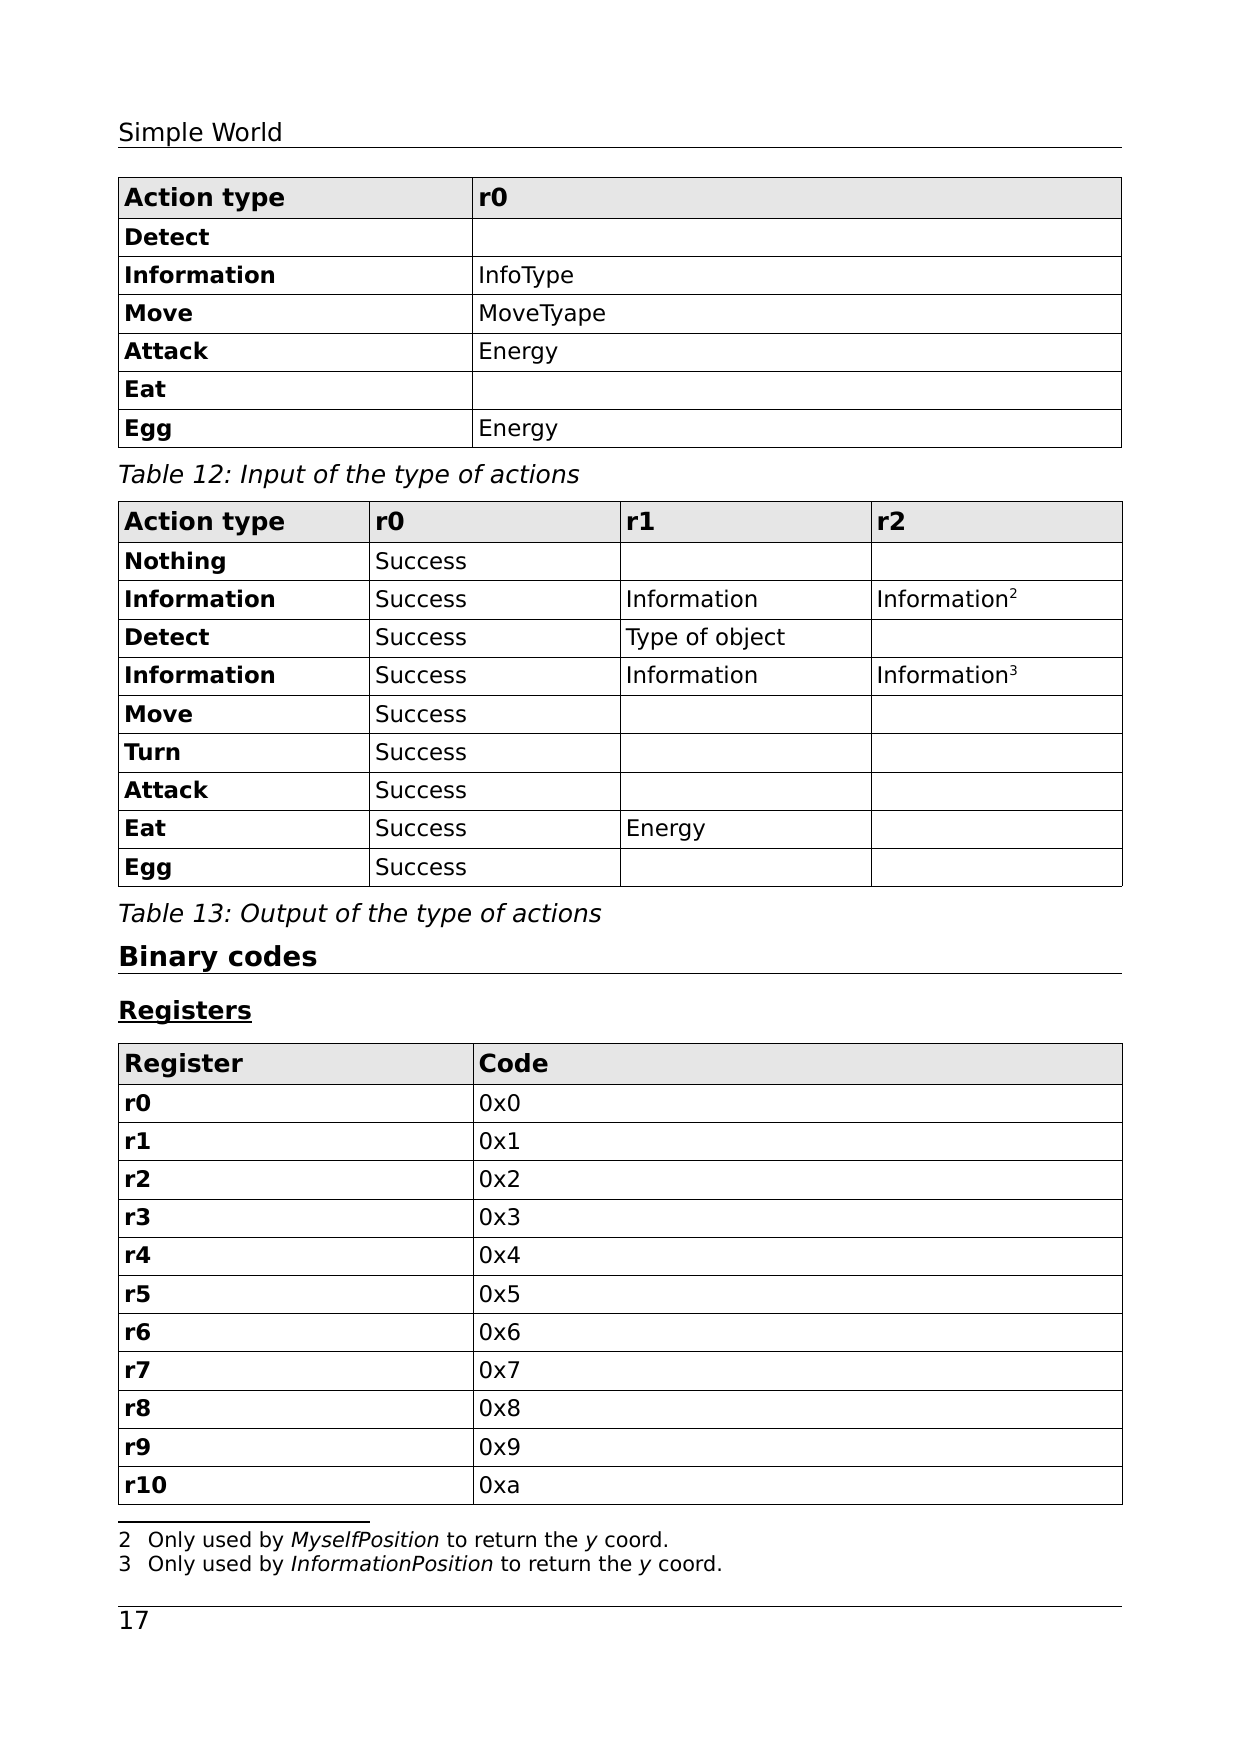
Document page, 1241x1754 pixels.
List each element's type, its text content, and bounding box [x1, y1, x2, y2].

table_cell Success [370, 581, 620, 619]
table_cell MoveTyape [473, 295, 1121, 332]
table_cell [872, 811, 1122, 848]
title Binary codes [118, 941, 1122, 973]
title Registers [118, 996, 1122, 1025]
text Table 13: Output of the type of actions [118, 899, 1122, 928]
table_cell [872, 849, 1122, 886]
table_cell r8 [119, 1391, 473, 1428]
table_cell Energy [621, 811, 871, 848]
table_cell 0xa [474, 1467, 1122, 1504]
table_cell 0x0 [474, 1085, 1122, 1122]
table_cell Success [370, 734, 620, 772]
table_cell r9 [119, 1429, 473, 1466]
table_cell Success [370, 849, 620, 886]
table_cell Energy [473, 410, 1121, 447]
table_cell 0x2 [474, 1161, 1122, 1198]
table_header Code [474, 1044, 1122, 1084]
table_cell Attack [119, 773, 369, 810]
table_cell Information [119, 658, 369, 695]
table_cell [872, 696, 1122, 733]
table_cell Information [621, 581, 871, 619]
table_cell Information [119, 581, 369, 619]
table_cell Information [872, 658, 1122, 695]
table_cell 0x9 [474, 1429, 1122, 1466]
table_cell r2 [119, 1161, 473, 1198]
table_cell 0x5 [474, 1276, 1122, 1313]
table_cell Success [370, 773, 620, 810]
table_cell [872, 773, 1122, 810]
table_cell Energy [473, 334, 1121, 371]
table_cell r4 [119, 1238, 473, 1275]
table_cell Egg [119, 849, 369, 886]
table_cell Success [370, 543, 620, 580]
table_cell Success [370, 658, 620, 695]
table_cell [621, 734, 871, 772]
table_cell Success [370, 696, 620, 733]
table_cell r6 [119, 1314, 473, 1351]
table_cell 0x3 [474, 1200, 1122, 1237]
table_cell r7 [119, 1352, 473, 1390]
table_cell [621, 849, 871, 886]
table_cell r10 [119, 1467, 473, 1504]
table_cell [872, 620, 1122, 657]
table_cell 0x4 [474, 1238, 1122, 1275]
table_header Action type [119, 502, 369, 542]
table_cell 0x6 [474, 1314, 1122, 1351]
table_cell Detect [119, 620, 369, 657]
table_cell Information [119, 257, 472, 294]
table_header Action type [119, 178, 472, 218]
table_cell r0 [119, 1085, 473, 1122]
table_cell Nothing [119, 543, 369, 580]
table_cell Attack [119, 334, 472, 371]
text Table 12: Input of the type of actions [118, 460, 1122, 489]
table_header r1 [621, 502, 871, 542]
table_cell Type of object [621, 620, 871, 657]
table_cell r1 [119, 1123, 473, 1160]
table_header r2 [872, 502, 1122, 542]
table_cell InfoType [473, 257, 1121, 294]
table_cell Eat [119, 372, 472, 409]
table_cell Detect [119, 219, 472, 256]
table_cell Move [119, 696, 369, 733]
table_cell Information [872, 581, 1122, 619]
table_cell [621, 773, 871, 810]
table_cell Turn [119, 734, 369, 772]
table_cell r5 [119, 1276, 473, 1313]
table_cell Egg [119, 410, 472, 447]
table_cell Move [119, 295, 472, 332]
table_cell [621, 543, 871, 580]
table_cell [473, 219, 1121, 256]
table_cell [872, 734, 1122, 772]
table_header Register [119, 1044, 473, 1084]
table_cell Success [370, 620, 620, 657]
table_cell 0x1 [474, 1123, 1122, 1160]
table_header r0 [370, 502, 620, 542]
table_cell [621, 696, 871, 733]
table_cell [473, 372, 1121, 409]
table_cell [872, 543, 1122, 580]
table_cell Success [370, 811, 620, 848]
table_header r0 [473, 178, 1121, 218]
table_cell r3 [119, 1200, 473, 1237]
table_cell 0x8 [474, 1391, 1122, 1428]
table_cell Eat [119, 811, 369, 848]
table_cell Information [621, 658, 871, 695]
table_cell 0x7 [474, 1352, 1122, 1390]
